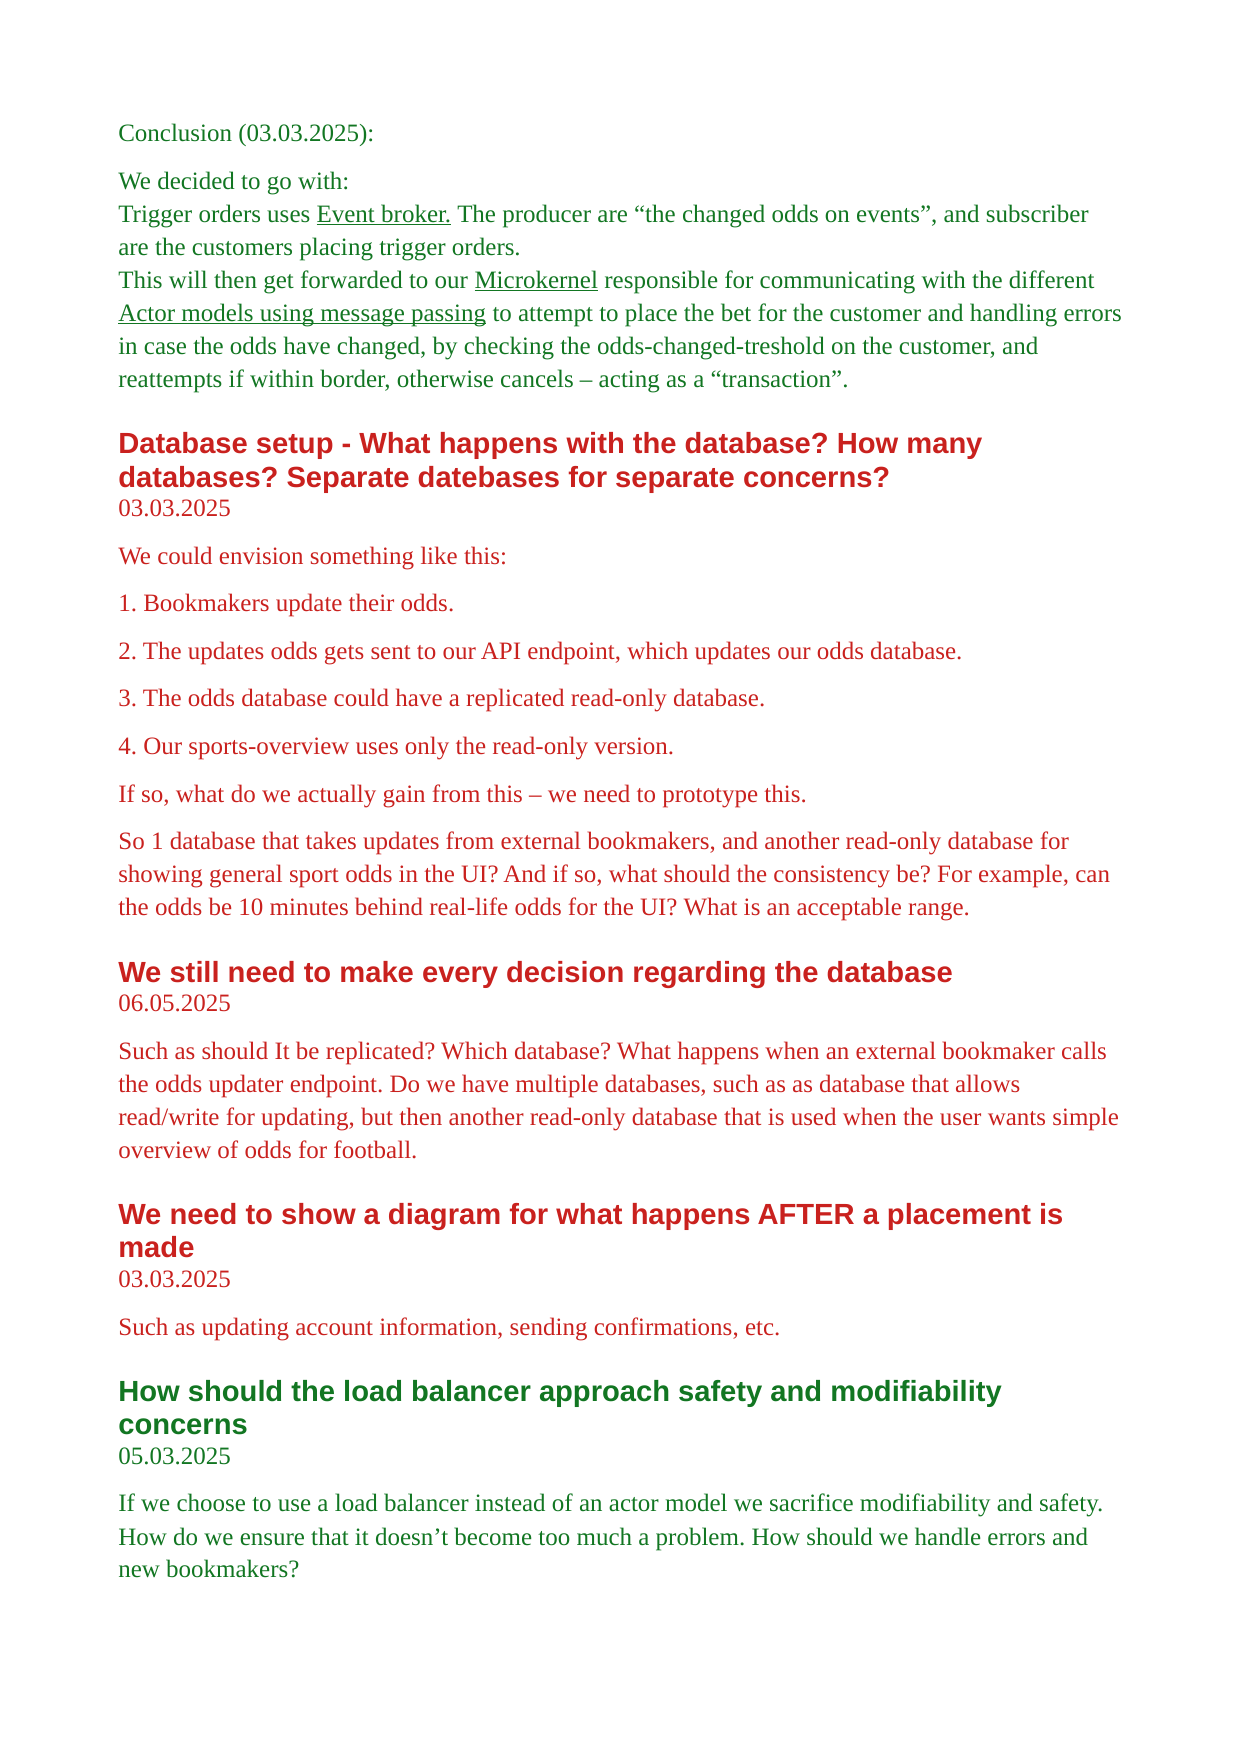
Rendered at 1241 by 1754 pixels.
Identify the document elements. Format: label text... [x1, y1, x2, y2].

text So 1 database that takes updates from external bookmakers, and another read-only database for showing general sport odds in the UI? And if so, what should the consistency be? For example, can the odds be 10 minutes behind real-life odds for the UI? What is an acceptable range. [118, 826, 1122, 921]
text 05.03.2025 [118, 1441, 1122, 1470]
text We could envision something like this: [118, 541, 1122, 569]
text Conclusion (03.03.2025): [118, 118, 1122, 147]
text 06.05.2025 [118, 988, 1122, 1017]
text If we choose to use a load balancer instead of an actor model we sacrifice modifiability and safety. How do we ensure that it doesn’t become too much a problem. How should we handle errors and new bookmakers? [118, 1488, 1122, 1583]
text 03.03.2025 [118, 1264, 1122, 1293]
text 2. The updates odds gets sent to our API endpoint, which updates our odds database. [118, 636, 1122, 665]
text We decided to go with: Trigger orders uses Event broker. The producer are “the changed odds on events”, and subscriber are the customers placing trigger orders. This will then get forwarded to our Microkernel responsible for communicating with the different Actor models using message passing to attempt to place the bet for the customer and handling errors in case the odds have changed, by checking the odds-changed-treshold on the customer, and reattempts if within border, otherwise cancels – acting as a “transaction”. [118, 166, 1122, 393]
subtitle We still need to make every decision regarding the database [118, 954, 1122, 988]
subtitle How should the load balancer approach safety and modifiability concerns [118, 1374, 1122, 1441]
text Such as updating account information, sending confirmations, etc. [118, 1312, 1122, 1340]
subtitle Database setup - What happens with the database? How many databases? Separate datebases for separate concerns? [118, 426, 1122, 493]
text 3. The odds database could have a replicated read-only database. [118, 683, 1122, 712]
text 03.03.2025 [118, 493, 1122, 522]
text 4. Our sports-overview uses only the read-only version. [118, 731, 1122, 760]
subtitle We need to show a diagram for what happens AFTER a placement is made [118, 1197, 1122, 1264]
text 1. Bookmakers update their odds. [118, 588, 1122, 617]
text Such as should It be replicated? Which database? What happens when an external bookmaker calls the odds updater endpoint. Do we have multiple databases, such as as database that allows read/write for updating, but then another read-only database that is used when the user wants simple overview of odds for football. [118, 1036, 1122, 1163]
text If so, what do we actually gain from this – we need to prototype this. [118, 779, 1122, 807]
